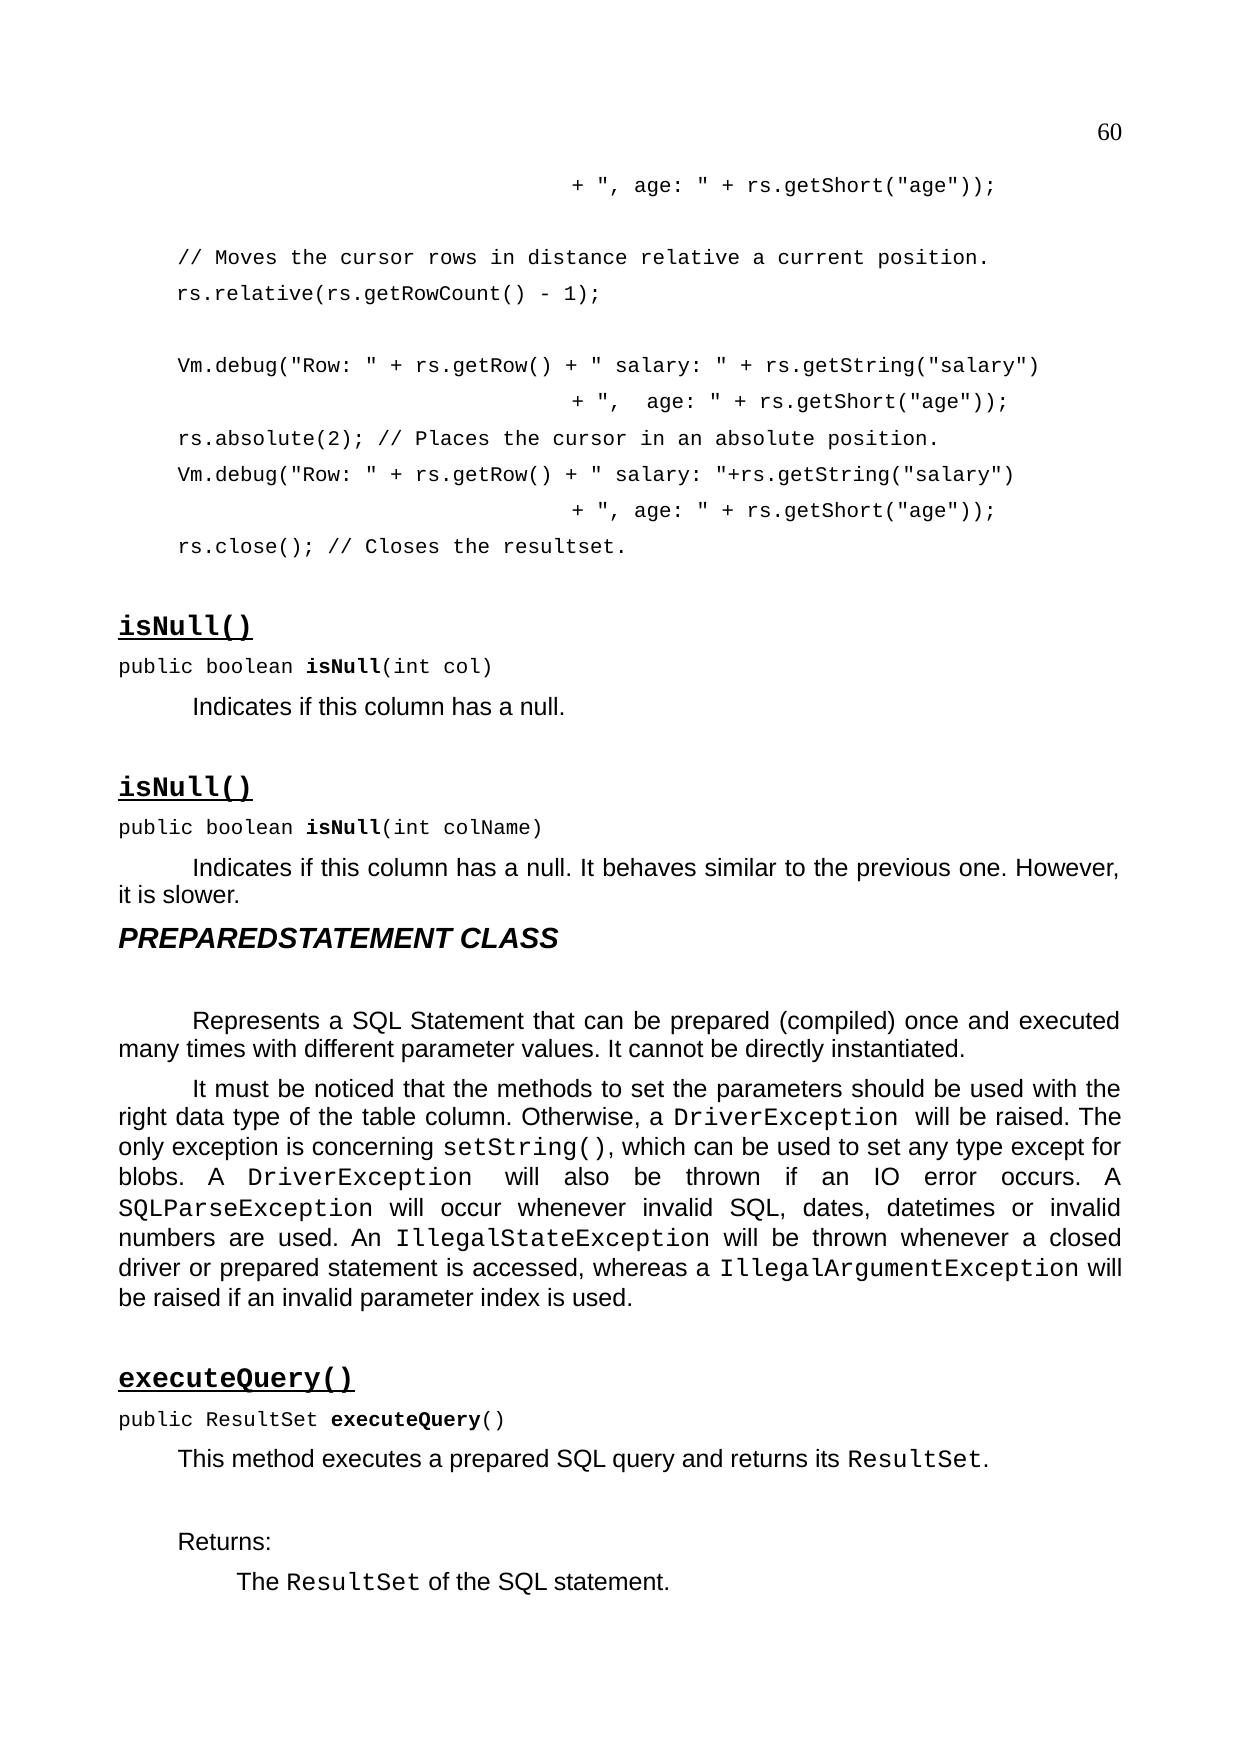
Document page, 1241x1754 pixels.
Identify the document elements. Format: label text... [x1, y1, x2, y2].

text rs.absolute(2); // Places the cursor in an absolute position. [177, 428, 1122, 451]
subtitle Returns: [177, 1527, 1122, 1555]
text Represents a SQL Statement that can be prepared (compiled) once and executed many times with different parameter values. It cannot be directly instantiated. [118, 1007, 1122, 1063]
text rs.close(); // Closes the resultset. [177, 536, 1122, 559]
text Indicates if this column has a null. [118, 692, 1122, 720]
subtitle executeQuery() [118, 1364, 1122, 1396]
text + ", age: " + rs.getShort("age")); [177, 392, 1122, 415]
text Vm.debug("Row: " + rs.getRow() + " salary: " + rs.getString("salary") [177, 356, 1122, 379]
list This method executes a prepared SQL query and returns its ResultSet. [177, 1444, 1122, 1475]
subtitle PREPAREDSTATEMENT CLASS [118, 922, 1122, 954]
text // Moves the cursor rows in distance relative a current position. [177, 247, 1122, 271]
text public boolean isNull(int colName) [118, 817, 1122, 841]
text rs.relative(rs.getRowCount() - 1); [118, 283, 1122, 307]
text Indicates if this column has a null. It behaves similar to the previous one. However, it is slower. [118, 853, 1122, 909]
text It must be noticed that the methods to set the parameters should be used with the right data type of the table column. Otherwise, a DriverException will be raised. The only exception is concerning setString(), which can be used to set any type except for blobs. A DriverException will also be thrown if an IO error occurs. A SQLParseException will occur whenever invalid SQL, dates, datetimes or invalid numbers are used. An IllegalStateException will be thrown whenever a closed driver or prepared statement is accessed, whereas a IllegalArgumentException will be raised if an invalid parameter index is used. [118, 1075, 1122, 1312]
subtitle isNull() [118, 612, 1122, 644]
list The ResultSet of the SQL statement. [236, 1568, 1122, 1598]
text public boolean isNull(int col) [118, 656, 1122, 680]
text + ", age: " + rs.getShort("age")); [177, 500, 1122, 523]
subtitle isNull() [118, 773, 1122, 805]
text + ", age: " + rs.getShort("age")); [177, 175, 1122, 199]
text public ResultSet executeQuery() [118, 1408, 1122, 1432]
text Vm.debug("Row: " + rs.getRow() + " salary: "+rs.getString("salary") [177, 464, 1122, 487]
